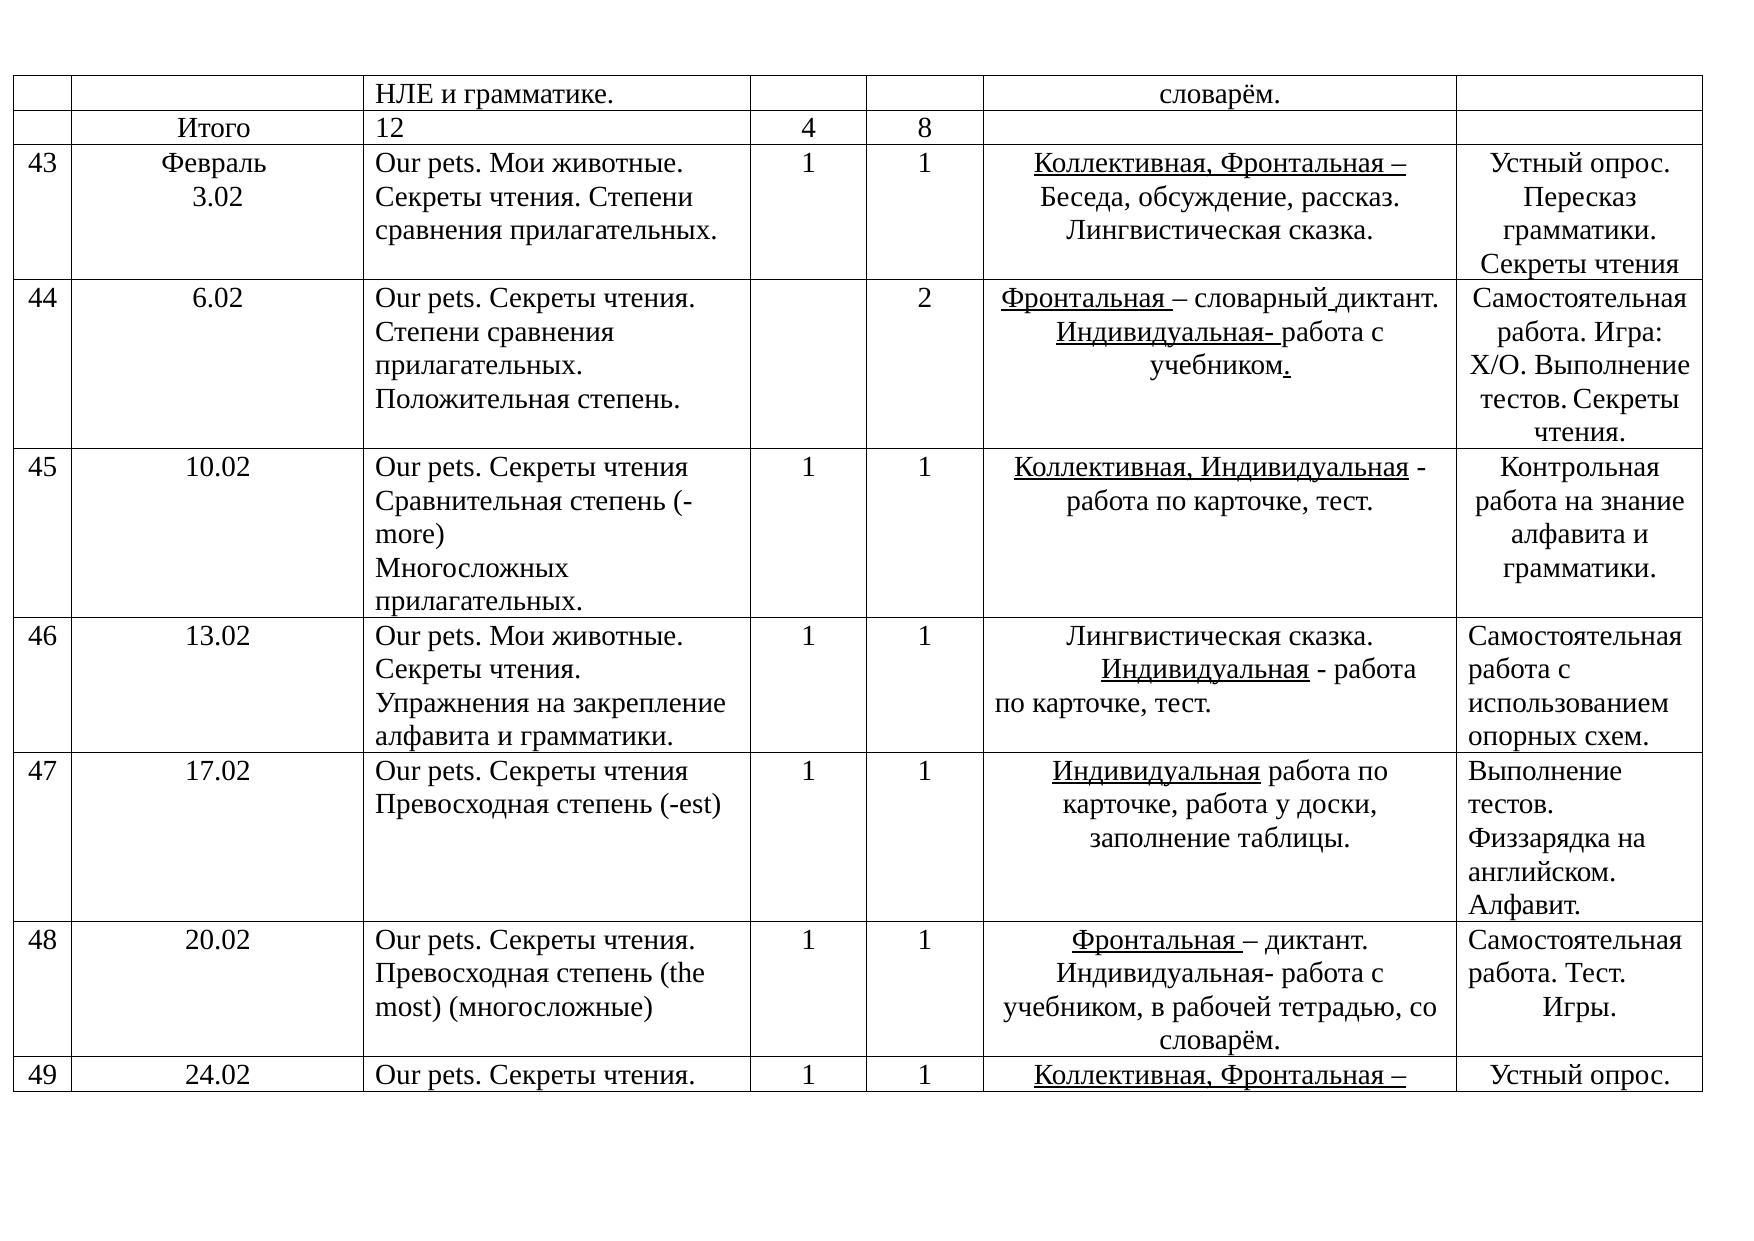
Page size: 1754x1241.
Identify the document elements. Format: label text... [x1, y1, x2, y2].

table_cell 49 [14, 1057, 71, 1091]
table_cell 48 [14, 922, 71, 1056]
table_cell Итого [72, 111, 363, 144]
table_cell [1457, 111, 1702, 144]
table_cell 13.02 [72, 618, 363, 752]
table_cell 1 [751, 922, 866, 1056]
table_cell Коллективная, Фронтальная – Беседа, обсуждение, рассказ. Лингвистическая сказка. [984, 145, 1456, 279]
table_cell 43 [14, 145, 71, 279]
table_cell 1 [867, 922, 983, 1056]
table_cell 8 [867, 111, 983, 144]
table_cell Our pets. Мои животные. Секреты чтения. Степени сравнения прилагательных. [364, 145, 750, 279]
table_cell Our pets. Мои животные. Секреты чтения. Упражнения на закрепление алфавита и грамматики. [364, 618, 750, 752]
table_cell Коллективная, Фронтальная – [984, 1057, 1456, 1091]
table_cell 1 [867, 145, 983, 279]
table_cell 6.02 [72, 280, 363, 448]
table_cell Our pets. Секреты чтения Превосходная степень (-est) [364, 753, 750, 921]
table_cell Контрольная работа на знание алфавита и грамматики. [1457, 449, 1702, 617]
table_cell 46 [14, 618, 71, 752]
table_cell НЛЕ и грамматике. [364, 76, 750, 109]
table_cell 12 [364, 111, 750, 144]
table_cell словарём. [984, 76, 1456, 109]
table_cell Устный опрос. [1457, 1057, 1702, 1091]
table_cell 47 [14, 753, 71, 921]
table_cell 1 [751, 753, 866, 921]
table_cell 1 [867, 753, 983, 921]
table_cell [1457, 76, 1702, 109]
table_cell Коллективная, Индивидуальная - работа по карточке, тест. [984, 449, 1456, 617]
table_cell 17.02 [72, 753, 363, 921]
table_cell [751, 280, 866, 448]
table_cell Выполнение тестов. Физзарядка на английском. Алфавит. [1457, 753, 1702, 921]
table_cell Самостоятельная работа с использованием опорных схем. [1457, 618, 1702, 752]
table_cell [984, 111, 1456, 144]
table_cell Our pets. Секреты чтения. [364, 1057, 750, 1091]
table_cell [14, 76, 71, 109]
table_cell [751, 76, 866, 109]
table_cell 1 [867, 1057, 983, 1091]
table_cell [72, 76, 363, 109]
table_cell Самостоятельная работа. Игра: X/O. Выполнение тестов. Секреты чтения. [1457, 280, 1702, 448]
table_cell Лингвистическая сказка. Индивидуальная - работа по карточке, тест. [984, 618, 1456, 752]
table_cell 1 [751, 449, 866, 617]
table_cell Индивидуальная работа по карточке, работа у доски, заполнение таблицы. [984, 753, 1456, 921]
table_cell Our pets. Секреты чтения Сравнительная степень (-more) Многосложных прилагательных. [364, 449, 750, 617]
table_cell 10.02 [72, 449, 363, 617]
table_cell Our pets. Секреты чтения. Превосходная степень (the most) (многосложные) [364, 922, 750, 1056]
table_cell Фронтальная – словарный диктант. Индивидуальная- работа с учебником. [984, 280, 1456, 448]
table_cell 1 [751, 145, 866, 279]
table_cell [867, 76, 983, 109]
table_cell Устный опрос. Пересказ грамматики. Секреты чтения [1457, 145, 1702, 279]
table_cell 20.02 [72, 922, 363, 1056]
table_cell Фронтальная – диктант. Индивидуальная- работа с учебником, в рабочей тетрадью, со словарём. [984, 922, 1456, 1056]
table_cell Самостоятельная работа. Тест. Игры. [1457, 922, 1702, 1056]
table_cell 1 [751, 1057, 866, 1091]
table_cell 45 [14, 449, 71, 617]
table_cell 2 [867, 280, 983, 448]
table_cell 1 [867, 618, 983, 752]
table_cell 24.02 [72, 1057, 363, 1091]
table_cell 44 [14, 280, 71, 448]
table_cell 1 [867, 449, 983, 617]
table_cell 4 [751, 111, 866, 144]
table_cell Our pets. Секреты чтения. Степени сравнения прилагательных. Положительная степень. [364, 280, 750, 448]
table_cell 1 [751, 618, 866, 752]
table_cell [14, 111, 71, 144]
table_cell Февраль 3.02 [72, 145, 363, 279]
